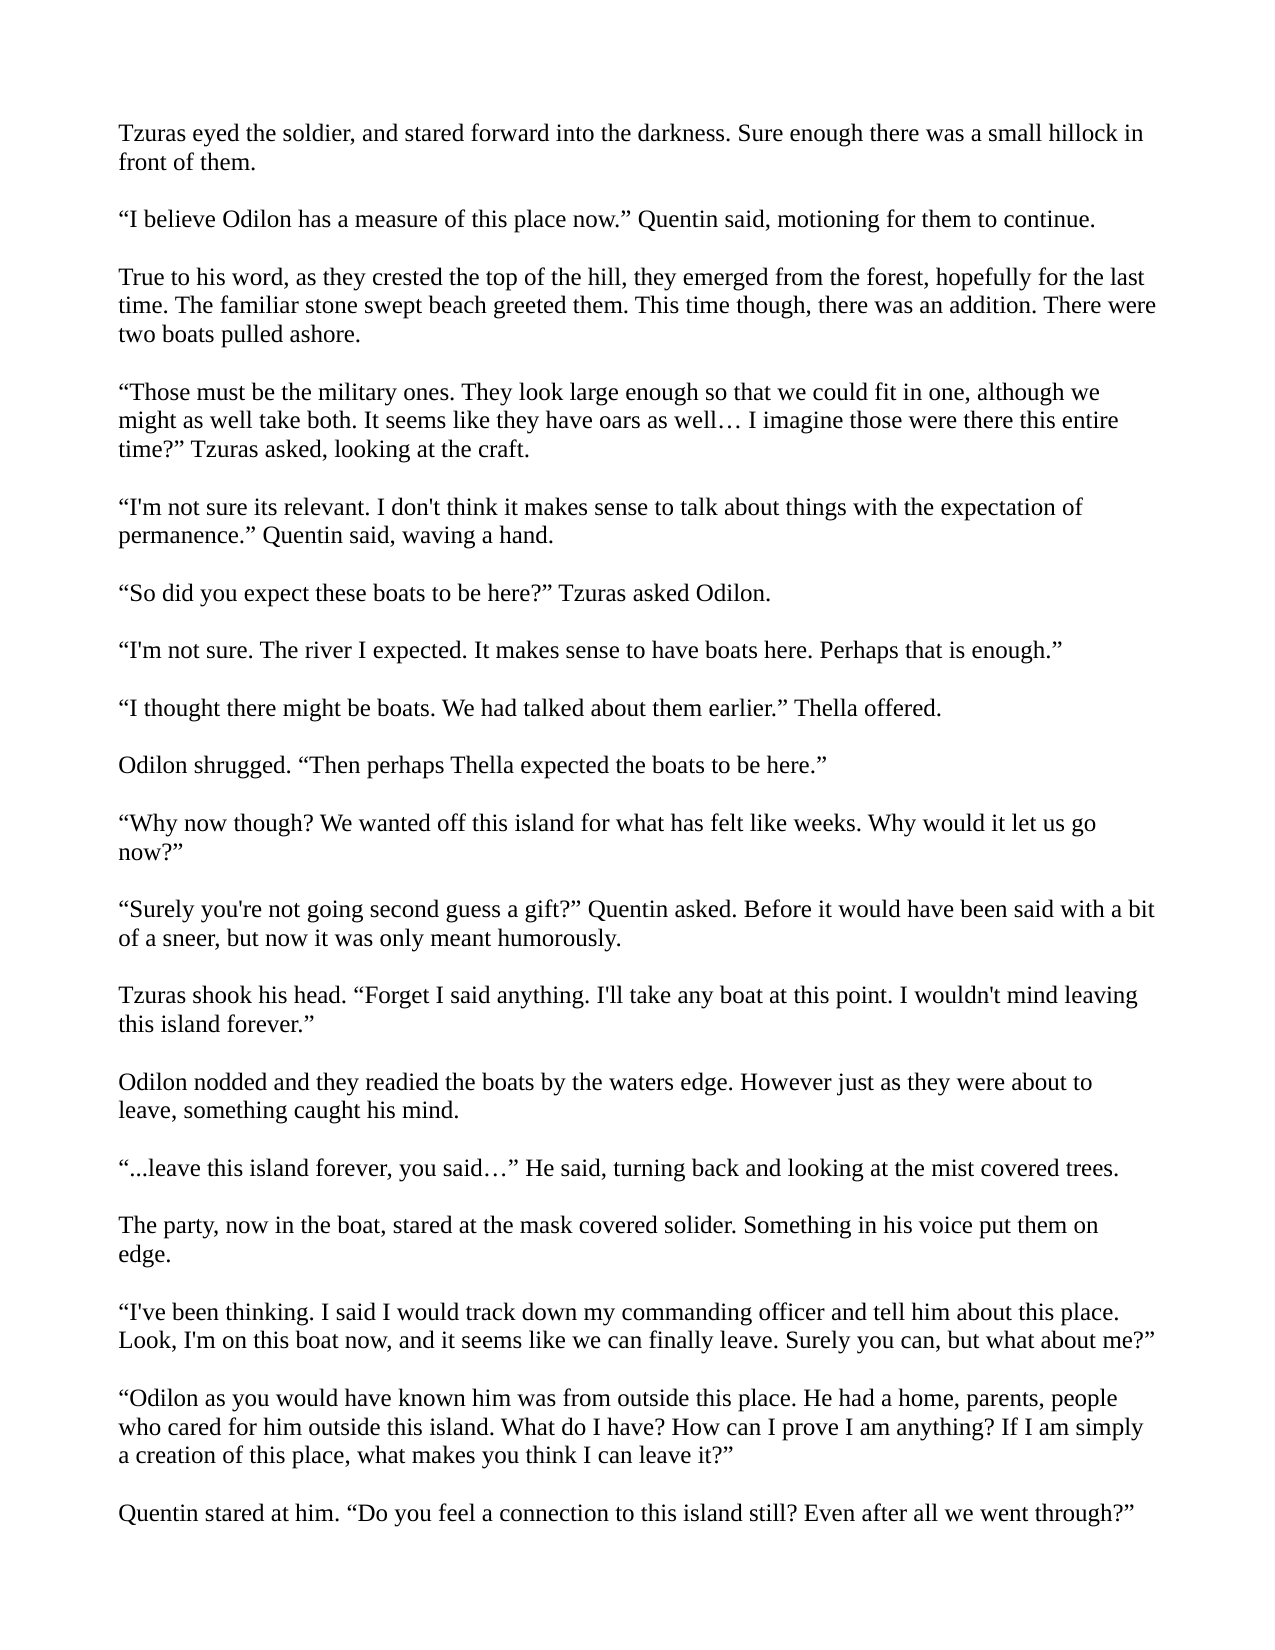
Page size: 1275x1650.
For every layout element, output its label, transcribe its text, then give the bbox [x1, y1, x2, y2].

text “I've been thinking. I said I would track down my commanding officer and tell him about this place. Look, I'm on this boat now, and it seems like we can finally leave. Surely you can, but what about me?” [118, 1297, 1157, 1354]
text Tzuras eyed the soldier, and stared forward into the darkness. Sure enough there was a small hillock in front of them. [118, 118, 1157, 176]
text The party, now in the boat, stared at the mask covered solider. Something in his voice put them on edge. [118, 1211, 1157, 1268]
text Odilon nodded and they readied the boats by the waters edge. However just as they were about to leave, something caught his mind. [118, 1067, 1157, 1124]
text Quentin stared at him. “Do you feel a connection to this island still? Even after all we went through?” [118, 1498, 1157, 1527]
text “I thought there might be boats. We had talked about them earlier.” Thella offered. [118, 693, 1157, 722]
text “Those must be the military ones. They look large enough so that we could fit in one, although we might as well take both. It seems like they have oars as well… I imagine those were there this entire time?” Tzuras asked, looking at the craft. [118, 377, 1157, 463]
text “...leave this island forever, you said…” He said, turning back and looking at the mist covered trees. [118, 1153, 1157, 1182]
text True to his word, as they crested the top of the hill, they emerged from the forest, hopefully for the last time. The familiar stone swept beach greeted them. This time though, there was an addition. There were two boats pulled ashore. [118, 262, 1157, 348]
text “Surely you're not going second guess a gift?” Quentin asked. Before it would have been said with a bit of a sneer, but now it was only meant humorously. [118, 894, 1157, 952]
text Odilon shrugged. “Then perhaps Thella expected the boats to be here.” [118, 751, 1157, 779]
text “Odilon as you would have known him was from outside this place. He had a home, parents, people who cared for him outside this island. What do I have? How can I prove I am anything? If I am simply a creation of this place, what makes you think I can leave it?” [118, 1383, 1157, 1469]
text “I'm not sure. The river I expected. It makes sense to have boats here. Perhaps that is enough.” [118, 636, 1157, 664]
text “So did you expect these boats to be here?” Tzuras asked Odilon. [118, 578, 1157, 607]
text “Why now though? We wanted off this island for what has felt like weeks. Why would it let us go now?” [118, 808, 1157, 866]
text Tzuras shook his head. “Forget I said anything. I'll take any boat at this point. I wouldn't mind leaving this island forever.” [118, 981, 1157, 1038]
text “I believe Odilon has a measure of this place now.” Quentin said, motioning for them to continue. [118, 204, 1157, 233]
text “I'm not sure its relevant. I don't think it makes sense to talk about things with the expectation of permanence.” Quentin said, waving a hand. [118, 492, 1157, 549]
